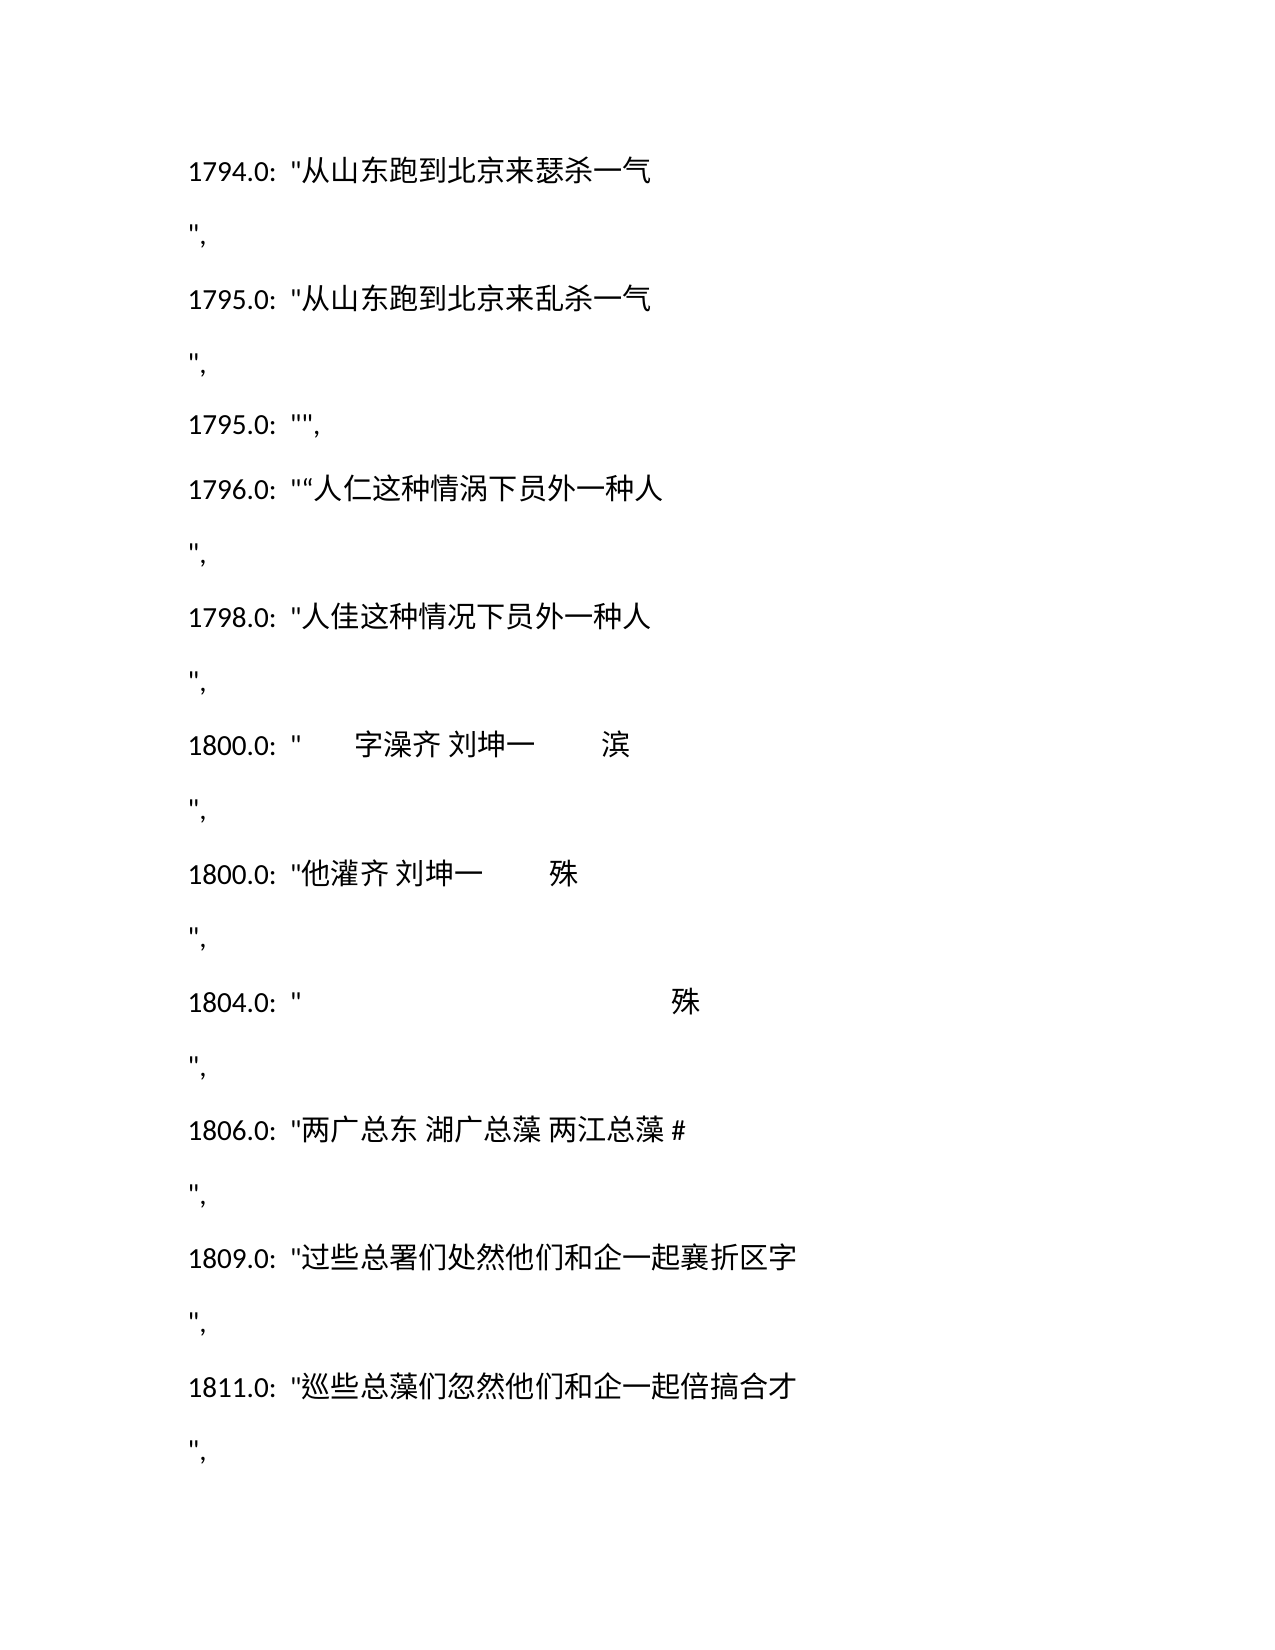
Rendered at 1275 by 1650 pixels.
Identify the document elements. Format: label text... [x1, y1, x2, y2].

text ", [187, 1048, 1087, 1083]
text 1804.0: " 殊 [187, 981, 1087, 1021]
text 1794.0: "从山东跑到北京来瑟杀一气 [187, 150, 1087, 190]
text ", [187, 1432, 1087, 1468]
text ", [187, 1304, 1087, 1340]
text 1795.0: "", [187, 406, 1087, 442]
text ", [187, 791, 1087, 827]
text ", [187, 1176, 1087, 1211]
text ", [187, 345, 1087, 380]
text 1795.0: "从山东跑到北京来乱杀一气 [187, 278, 1087, 318]
text ", [187, 919, 1087, 955]
text ", [187, 535, 1087, 570]
text 1811.0: "巡些总藻们忽然他们和企一起倍搞合才 [187, 1366, 1087, 1406]
text ", [187, 216, 1087, 252]
text 1806.0: "两广总东 湖广总藻 两江总藻 # [187, 1109, 1087, 1149]
text 1800.0: " 字澡齐 刘坤一 滨 [187, 725, 1087, 764]
text 1809.0: "过些总署们处然他们和企一起襄折区字 [187, 1238, 1087, 1277]
text ", [187, 663, 1087, 698]
text 1800.0: "他灌齐 刘坤一 殊 [187, 853, 1087, 893]
text 1796.0: "“人仁这种情涡下员外一种人 [187, 468, 1087, 508]
text 1798.0: "人佳这种情况下员外一种人 [187, 596, 1087, 636]
